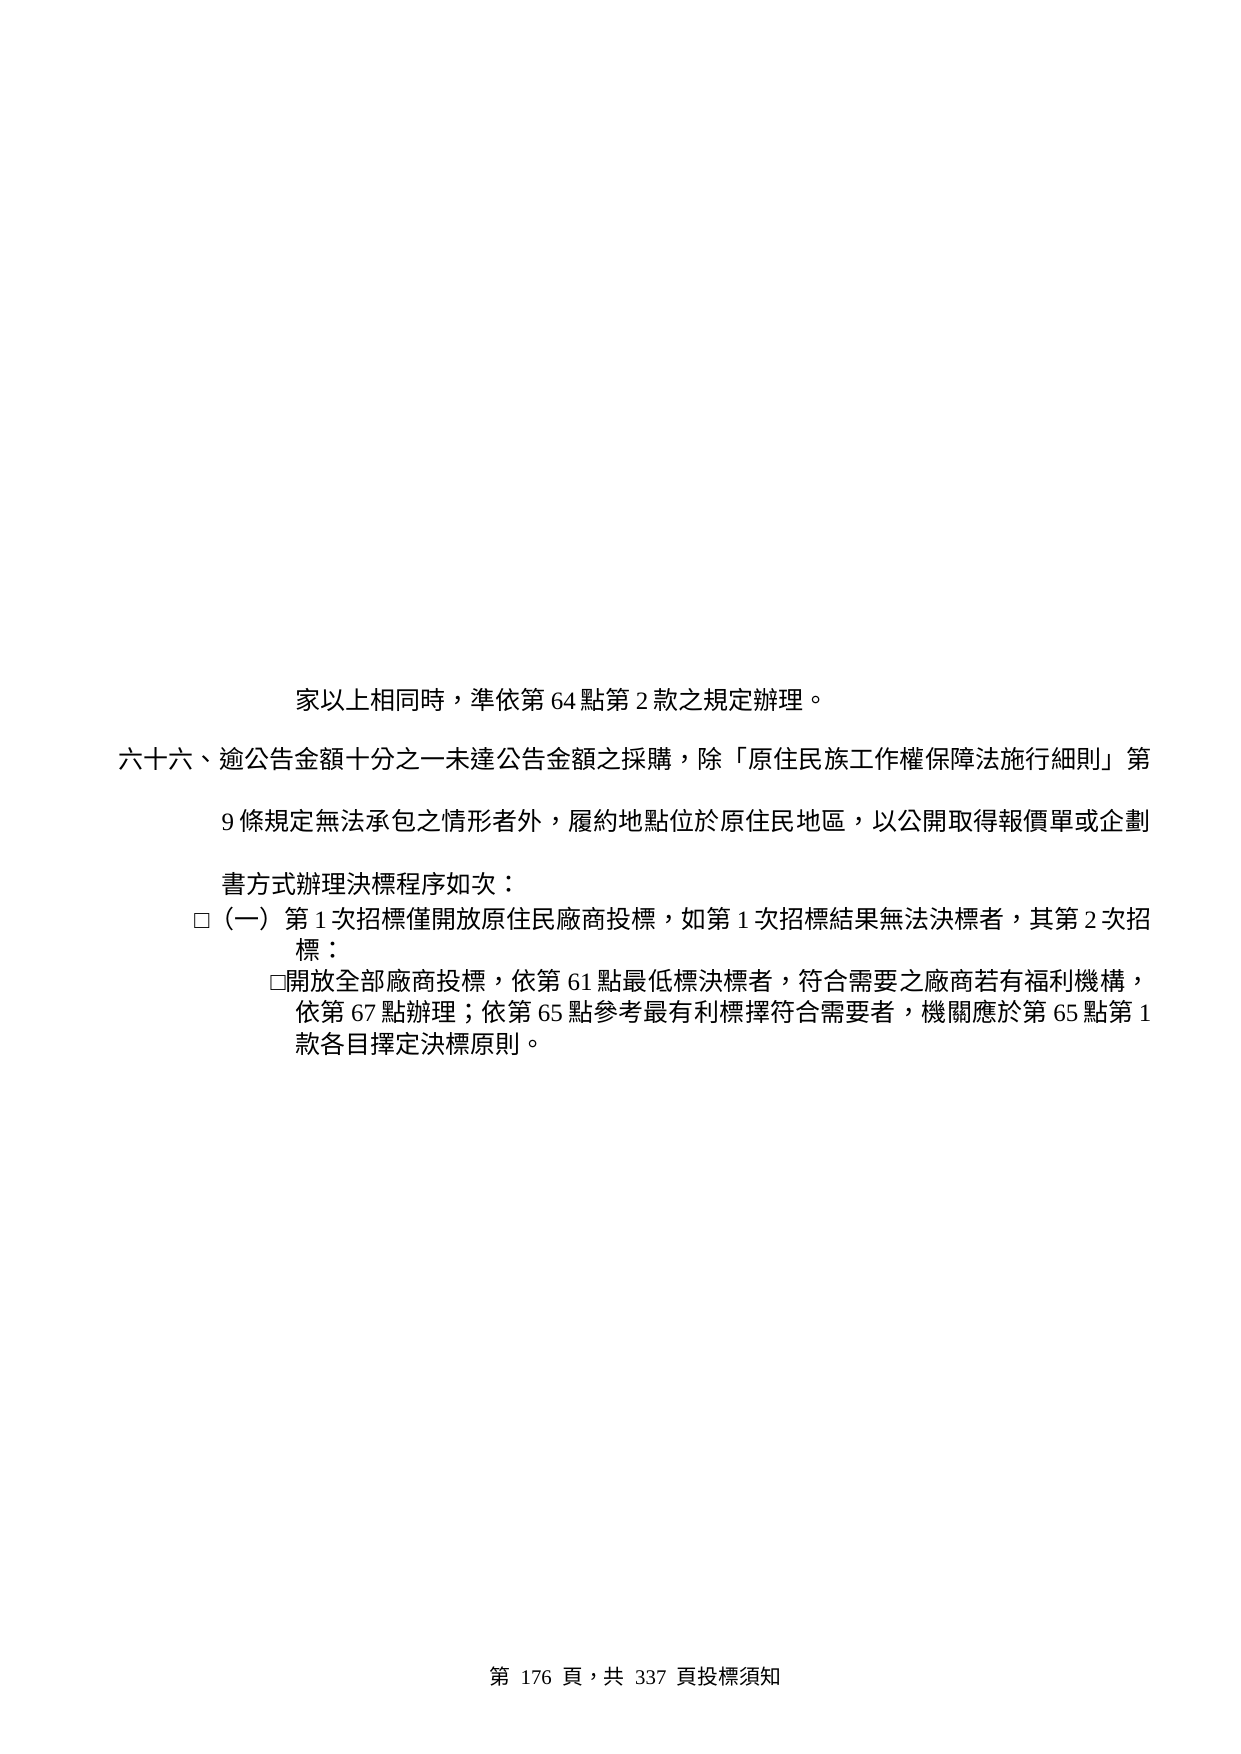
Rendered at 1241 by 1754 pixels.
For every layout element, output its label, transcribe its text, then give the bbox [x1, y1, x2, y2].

text 家以上相同時，準依第64點第2款之規定辦理。 [220, 684, 1152, 716]
text □（一）第1次招標僅開放原住民廠商投標，如第1次招標結果無法決標者，其第2次招標： [194, 903, 1152, 966]
text 六十六、逾公告金額十分之一未達公告金額之採購，除「原住民族工作權保障法施行細則」第9條規定無法承包之情形者外，履約地點位於原住民地區，以公開取得報價單或企劃書方式辦理決標程序如次： [118, 716, 1152, 903]
text □開放全部廠商投標，依第61點最低標決標者，符合需要之廠商若有福利機構，依第67點辦理；依第65點參考最有利標擇符合需要者，機關應於第65點第1款各目擇定決標原則。 [270, 966, 1152, 1059]
